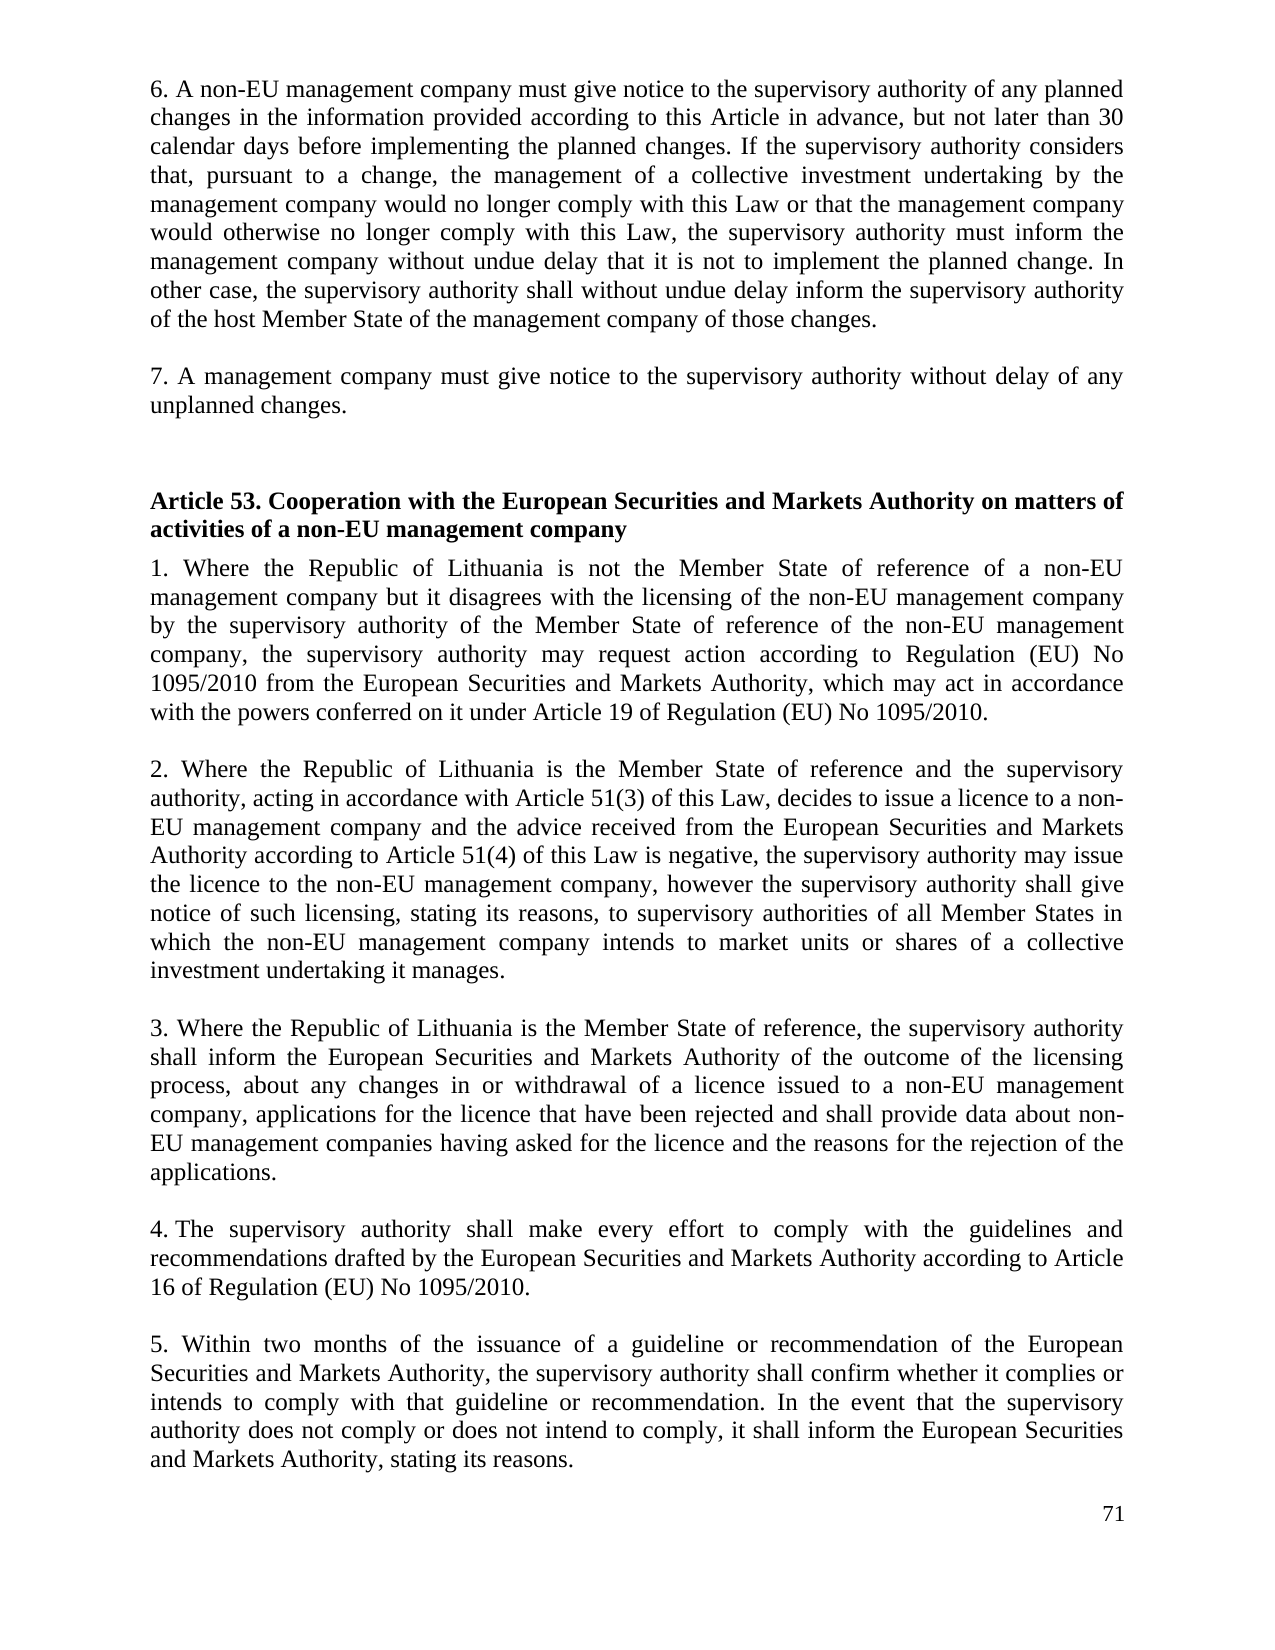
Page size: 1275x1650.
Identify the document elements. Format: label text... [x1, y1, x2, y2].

text 3. Where the Republic of Lithuania is the Member State of reference, the supervisory authority shall inform the European Securities and Markets Authority of the outcome of the licensing process, about any changes in or withdrawal of a licence issued to a non-EU management company, applications for the licence that have been rejected and shall provide data about non-EU management companies having asked for the licence and the reasons for the rejection of the applications. [150, 1013, 1125, 1185]
text 2. Where the Republic of Lithuania is the Member State of reference and the supervisory authority, acting in accordance with Article 51(3) of this Law, decides to issue a licence to a non-EU management company and the advice received from the European Securities and Markets Authority according to Article 51(4) of this Law is negative, the supervisory authority may issue the licence to the non-EU management company, however the supervisory authority shall give notice of such licensing, stating its reasons, to supervisory authorities of all Member States in which the non-EU management company intends to market units or shares of a collective investment undertaking it manages. [150, 754, 1125, 984]
text 7. A management company must give notice to the supervisory authority without delay of any unplanned changes. [150, 361, 1125, 419]
text 5. Within two months of the issuance of a guideline or recommendation of the European Securities and Markets Authority, the supervisory authority shall confirm whether it complies or intends to comply with that guideline or recommendation. In the event that the supervisory authority does not comply or does not intend to comply, it shall inform the European Securities and Markets Authority, stating its reasons. [150, 1329, 1125, 1473]
text Article 53. Cooperation with the European Securities and Markets Authority on matters of activities of a non-EU management company [150, 486, 1125, 543]
text 4. The supervisory authority shall make every effort to comply with the guidelines and recommendations drafted by the European Securities and Markets Authority according to Article 16 of Regulation (EU) No 1095/2010. [150, 1214, 1125, 1300]
text 6. A non-EU management company must give notice to the supervisory authority of any planned changes in the information provided according to this Article in advance, but not later than 30 calendar days before implementing the planned changes. If the supervisory authority considers that, pursuant to a change, the management of a collective investment undertaking by the management company would no longer comply with this Law or that the management company would otherwise no longer comply with this Law, the supervisory authority must inform the management company without undue delay that it is not to implement the planned change. In other case, the supervisory authority shall without undue delay inform the supervisory authority of the host Member State of the management company of those changes. [150, 74, 1125, 332]
text 1. Where the Republic of Lithuania is not the Member State of reference of a non-EU management company but it disagrees with the licensing of the non-EU management company by the supervisory authority of the Member State of reference of the non-EU management company, the supervisory authority may request action according to Regulation (EU) No 1095/2010 from the European Securities and Markets Authority, which may act in accordance with the powers conferred on it under Article 19 of Regulation (EU) No 1095/2010. [150, 553, 1125, 725]
